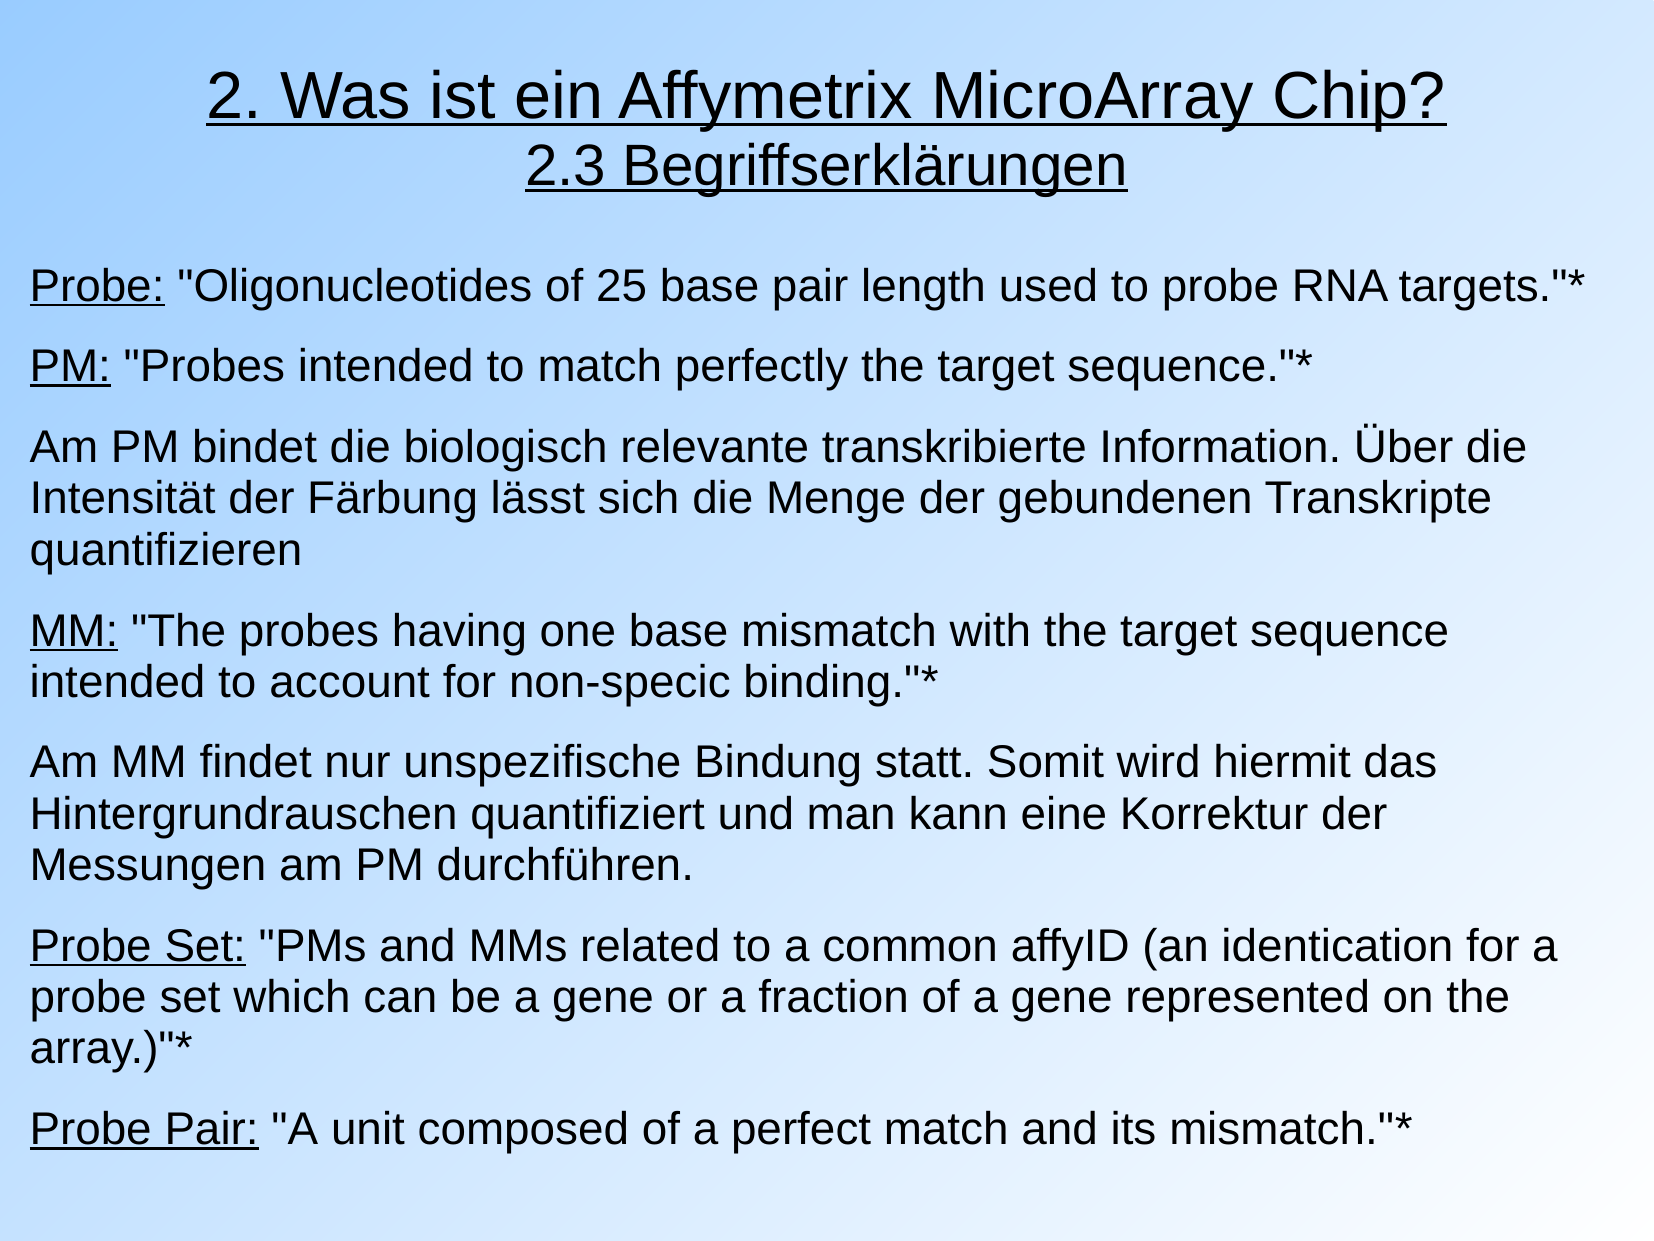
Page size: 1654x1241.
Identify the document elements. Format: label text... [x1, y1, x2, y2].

list Probe: "Oligonucleotides of 25 base pair length used to probe RNA targets."* PM: "Probes intended to match perfectly the target sequence."* Am PM bindet die biologisch relevante transkribierte Information. Über die Intensität der Färbung lässt sich die Menge der gebundenen Transkripte quantifizieren MM: "The probes having one base mismatch with the target sequence intended to account for non-specic binding."* Am MM findet nur unspezifische Bindung statt. Somit wird hiermit das Hintergrundrauschen quantifiziert und man kann eine Korrektur der Messungen am PM durchführen. Probe Set: "PMs and MMs related to a common affyID (an identication for a probe set which can be a gene or a fraction of a gene represented on the array.)"* Probe Pair: "A unit composed of a perfect match and its mismatch."* - Unser spezifischer Typ: 11 PMs und 11 MMs - Dadurch können "falsche Bindungen abgezogen werden" - 1 Wert für affyID besteht aus diesen 22 Einzelwerten -> Frage: Wie mittels R Einzelwerte einsehen? * Definitionen aus R Dokumentation d. library "affy" [29, 259, 1625, 1241]
title 2. Was ist ein Affymetrix MicroArray Chip? 2.3 Begriffserklärungen [0, 0, 1654, 257]
